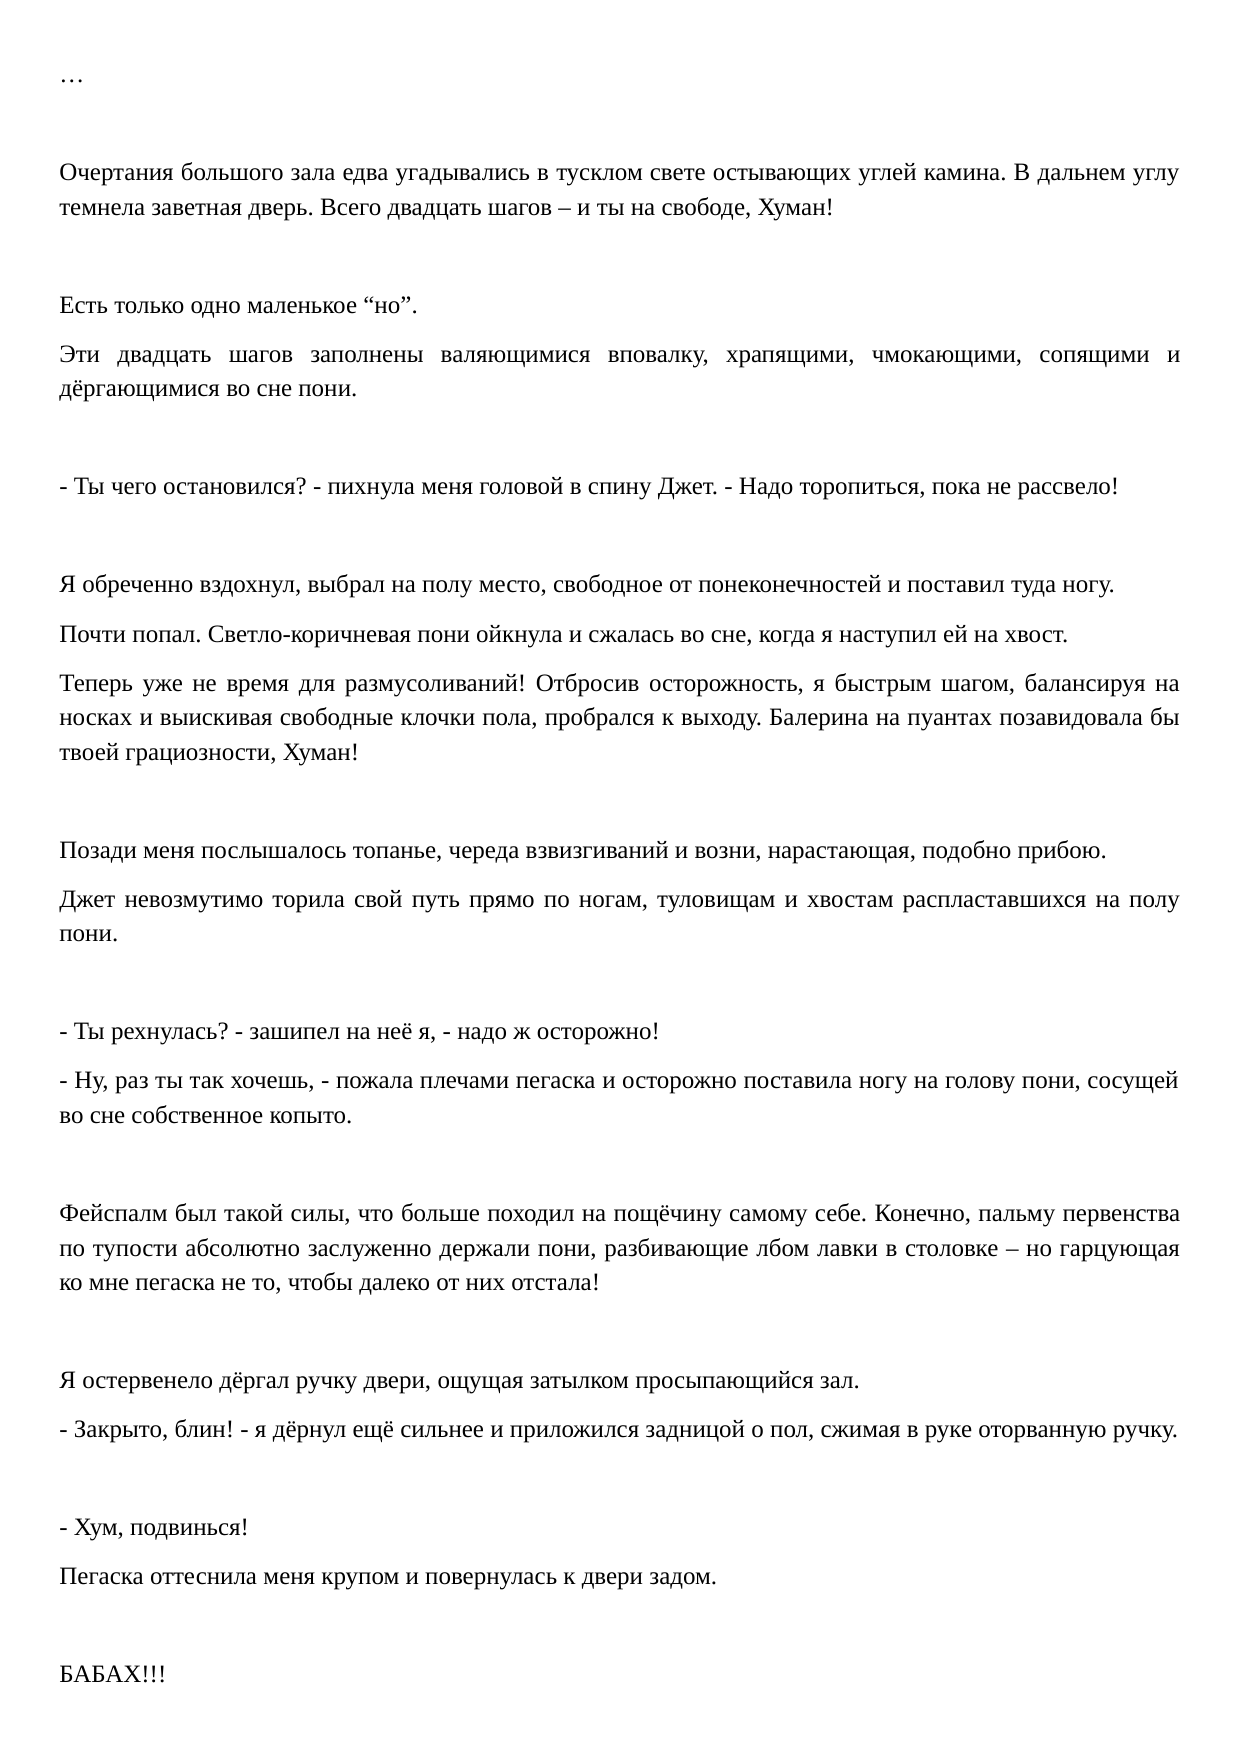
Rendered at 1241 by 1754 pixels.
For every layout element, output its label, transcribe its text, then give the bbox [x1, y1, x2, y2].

text Почти попал. Светло-коричневая пони ойкнула и сжалась во сне, когда я наступил ей на хвост. [59, 619, 1181, 647]
text Очертания большого зала едва угадывались в тусклом свете остывающих углей камина. В дальнем углу темнела заветная дверь. Всего двадцать шагов – и ты на свободе, Хуман! [59, 157, 1181, 220]
text Пегаска оттеснила меня крупом и повернулась к двери задом. [59, 1561, 1181, 1590]
text - Ты рехнулась? - зашипел на неё я, - надо ж осторожно! [59, 1016, 1181, 1045]
text - Закрыто, блин! - я дёрнул ещё сильнее и приложился задницой о пол, сжимая в руке оторванную ручку. [59, 1414, 1181, 1443]
text Теперь уже не время для размусоливаний! Отбросив осторожность, я быстрым шагом, балансируя на носках и выискивая свободные клочки пола, пробрался к выходу. Балерина на пуантах позавидовала бы твоей грациозности, Хуман! [59, 668, 1181, 765]
text - Ну, раз ты так хочешь, - пожала плечами пегаска и осторожно поставила ногу на голову пони, сосущей во сне собственное копыто. [59, 1066, 1181, 1129]
text Джет невозмутимо торила свой путь прямо по ногам, туловищам и хвостам распластавшихся на полу пони. [59, 884, 1181, 947]
text Я остервенело дёргал ручку двери, ощущая затылком просыпающийся зал. [59, 1365, 1181, 1394]
text - Ты чего остановился? - пихнула меня головой в спину Джет. - Надо торопиться, пока не рассвело! [59, 471, 1181, 500]
text Есть только одно маленькое “но”. [59, 290, 1181, 318]
text … [59, 59, 1181, 88]
text Позади меня послышалось топанье, череда взвизгиваний и возни, нарастающая, подобно прибою. [59, 835, 1181, 863]
text Эти двадцать шагов заполнены валяющимися вповалку, храпящими, чмокающими, сопящими и дёргающимися во сне пони. [59, 339, 1181, 402]
text БАБАХ!!! [59, 1659, 1181, 1688]
text Я обреченно вздохнул, выбрал на полу место, свободное от понеконечностей и поставил туда ногу. [59, 569, 1181, 598]
text Фейспалм был такой силы, что больше походил на пощёчину самому себе. Конечно, пальму первенства по тупости абсолютно заслуженно держали пони, разбивающие лбом лавки в столовке – но гарцующая ко мне пегаска не то, чтобы далеко от них отстала! [59, 1198, 1181, 1296]
text - Хум, подвинься! [59, 1512, 1181, 1541]
